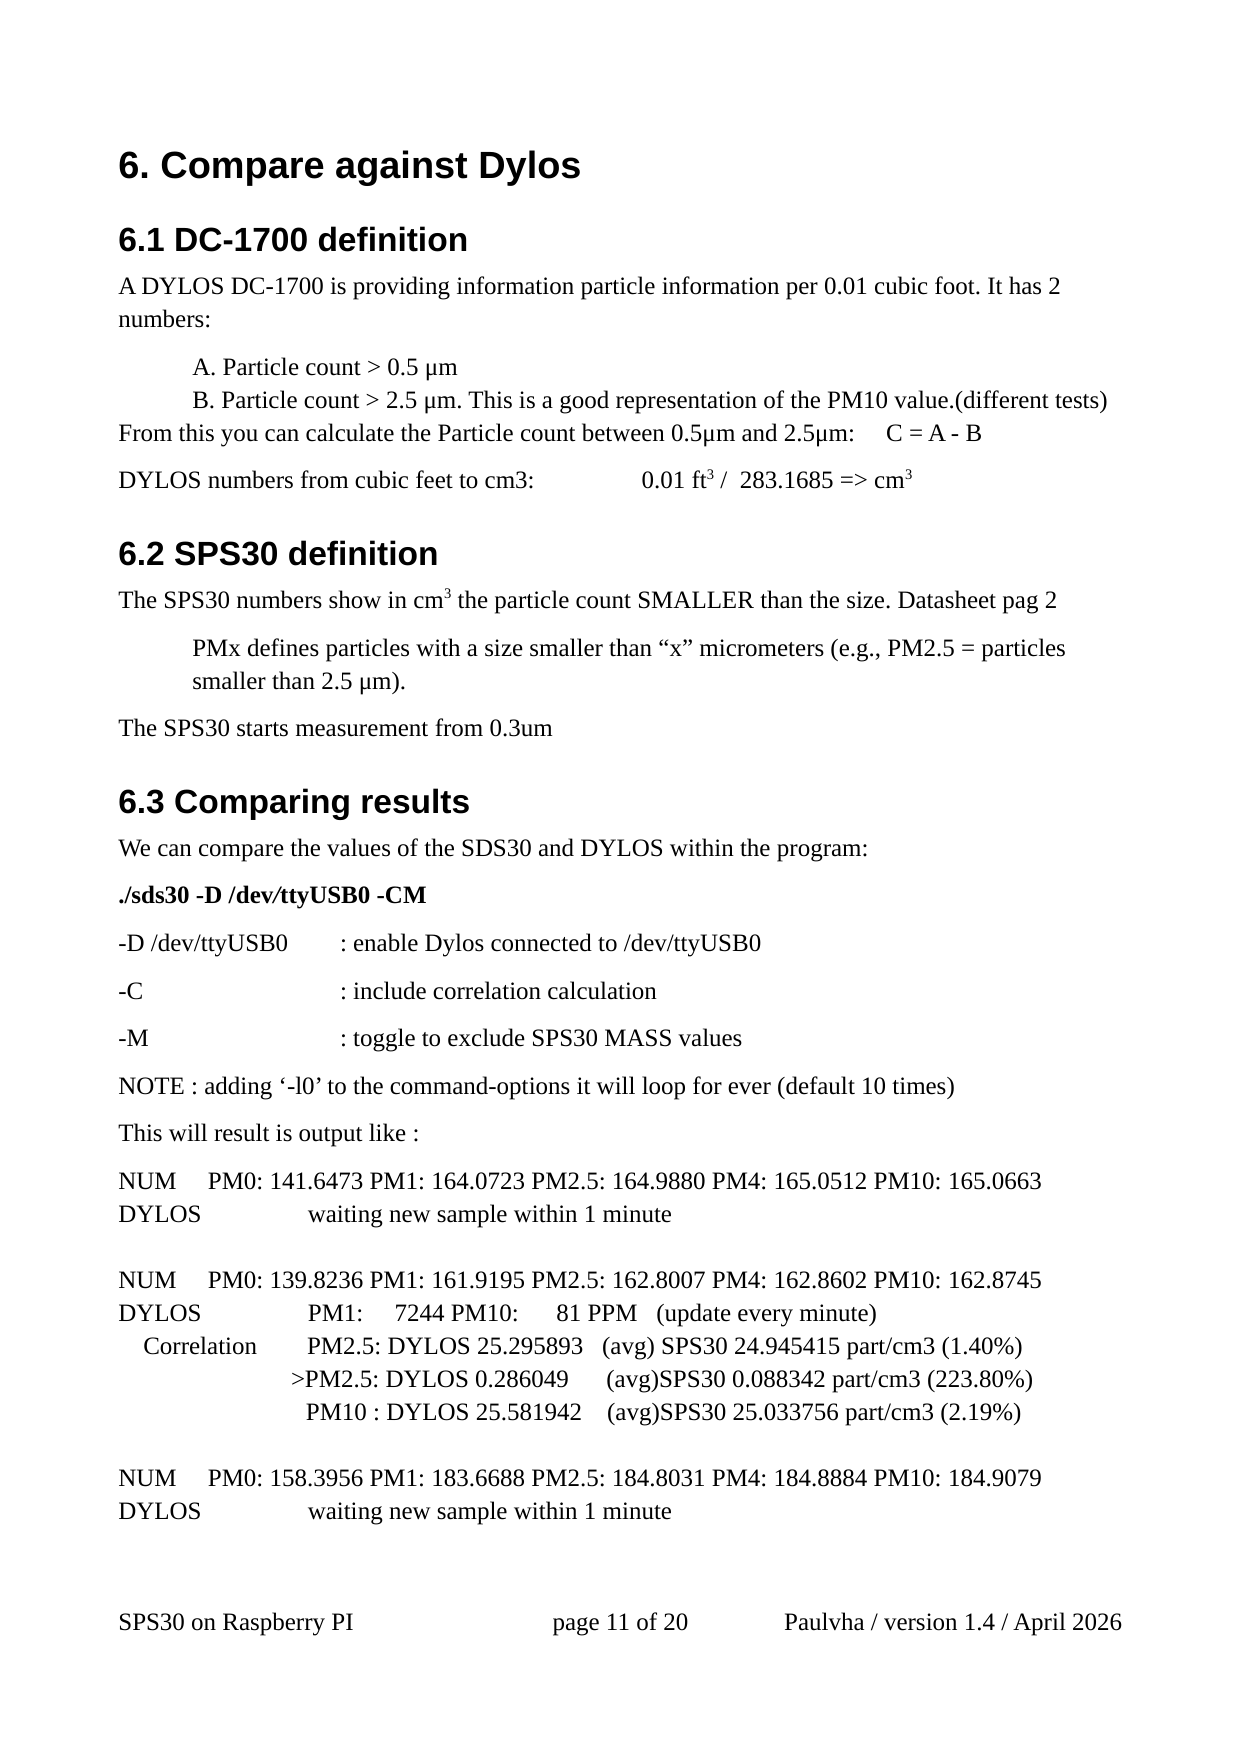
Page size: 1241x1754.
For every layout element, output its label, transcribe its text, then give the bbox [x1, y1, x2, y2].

text DYLOS PM1: 7244 PM10: 81 PPM (update every minute) [118, 1298, 1122, 1327]
text The SPS30 numbers show in cm3 the particle count SMALLER than the size. Datasheet pag 2 [118, 585, 1122, 614]
text A. Particle count > 0.5 μm [192, 352, 1122, 381]
text -C : include correlation calculation [118, 976, 1122, 1004]
subtitle 6.1 DC-1700 definition [118, 220, 1122, 259]
text -M : toggle to exclude SPS30 MASS values [118, 1023, 1122, 1052]
text NUM PM0: 141.6473 PM1: 164.0723 PM2.5: 164.9880 PM4: 165.0512 PM10: 165.0663 [118, 1166, 1122, 1195]
text ./sds30 -D /dev/ttyUSB0 -CM [118, 881, 1122, 909]
subtitle 6.3 Comparing results [118, 782, 1122, 820]
text NUM PM0: 139.8236 PM1: 161.9195 PM2.5: 162.8007 PM4: 162.8602 PM10: 162.8745 [118, 1265, 1122, 1294]
subtitle 6.2 SPS30 definition [118, 534, 1122, 573]
text >PM2.5: DYLOS 0.286049 (avg)SPS30 0.088342 part/cm3 (223.80%) [118, 1364, 1122, 1393]
text NOTE : adding ‘-l0’ to the command-options it will loop for ever (default 10 times) [118, 1071, 1122, 1100]
text PM10 : DYLOS 25.581942 (avg)SPS30 25.033756 part/cm3 (2.19%) [118, 1397, 1122, 1426]
text The SPS30 starts measurement from 0.3um [118, 713, 1122, 742]
text B. Particle count > 2.5 μm. This is a good representation of the PM10 value.(different tests) [192, 385, 1122, 414]
text NUM PM0: 158.3956 PM1: 183.6688 PM2.5: 184.8031 PM4: 184.8884 PM10: 184.9079 [118, 1463, 1122, 1492]
text This will result is output like : [118, 1118, 1122, 1147]
text A DYLOS DC-1700 is providing information particle information per 0.01 cubic foot. It has 2 numbers: [118, 271, 1122, 333]
text DYLOS waiting new sample within 1 minute [118, 1496, 1122, 1525]
text PMx defines particles with a size smaller than “x” micrometers (e.g., PM2.5 = particles smaller than 2.5 μm). [192, 633, 1122, 694]
text DYLOS numbers from cubic feet to cm3: 0.01 ft3 / 283.1685 => cm3 [118, 466, 1122, 494]
text DYLOS waiting new sample within 1 minute [118, 1199, 1122, 1228]
subtitle 6. Compare against Dylos [118, 143, 1122, 187]
text From this you can calculate the Particle count between 0.5μm and 2.5μm: C = A - B [118, 418, 1122, 447]
text Correlation PM2.5: DYLOS 25.295893 (avg) SPS30 24.945415 part/cm3 (1.40%) [118, 1331, 1122, 1360]
text We can compare the values of the SDS30 and DYLOS within the program: [118, 833, 1122, 862]
text -D /dev/ttyUSB0 : enable Dylos connected to /dev/ttyUSB0 [118, 928, 1122, 957]
